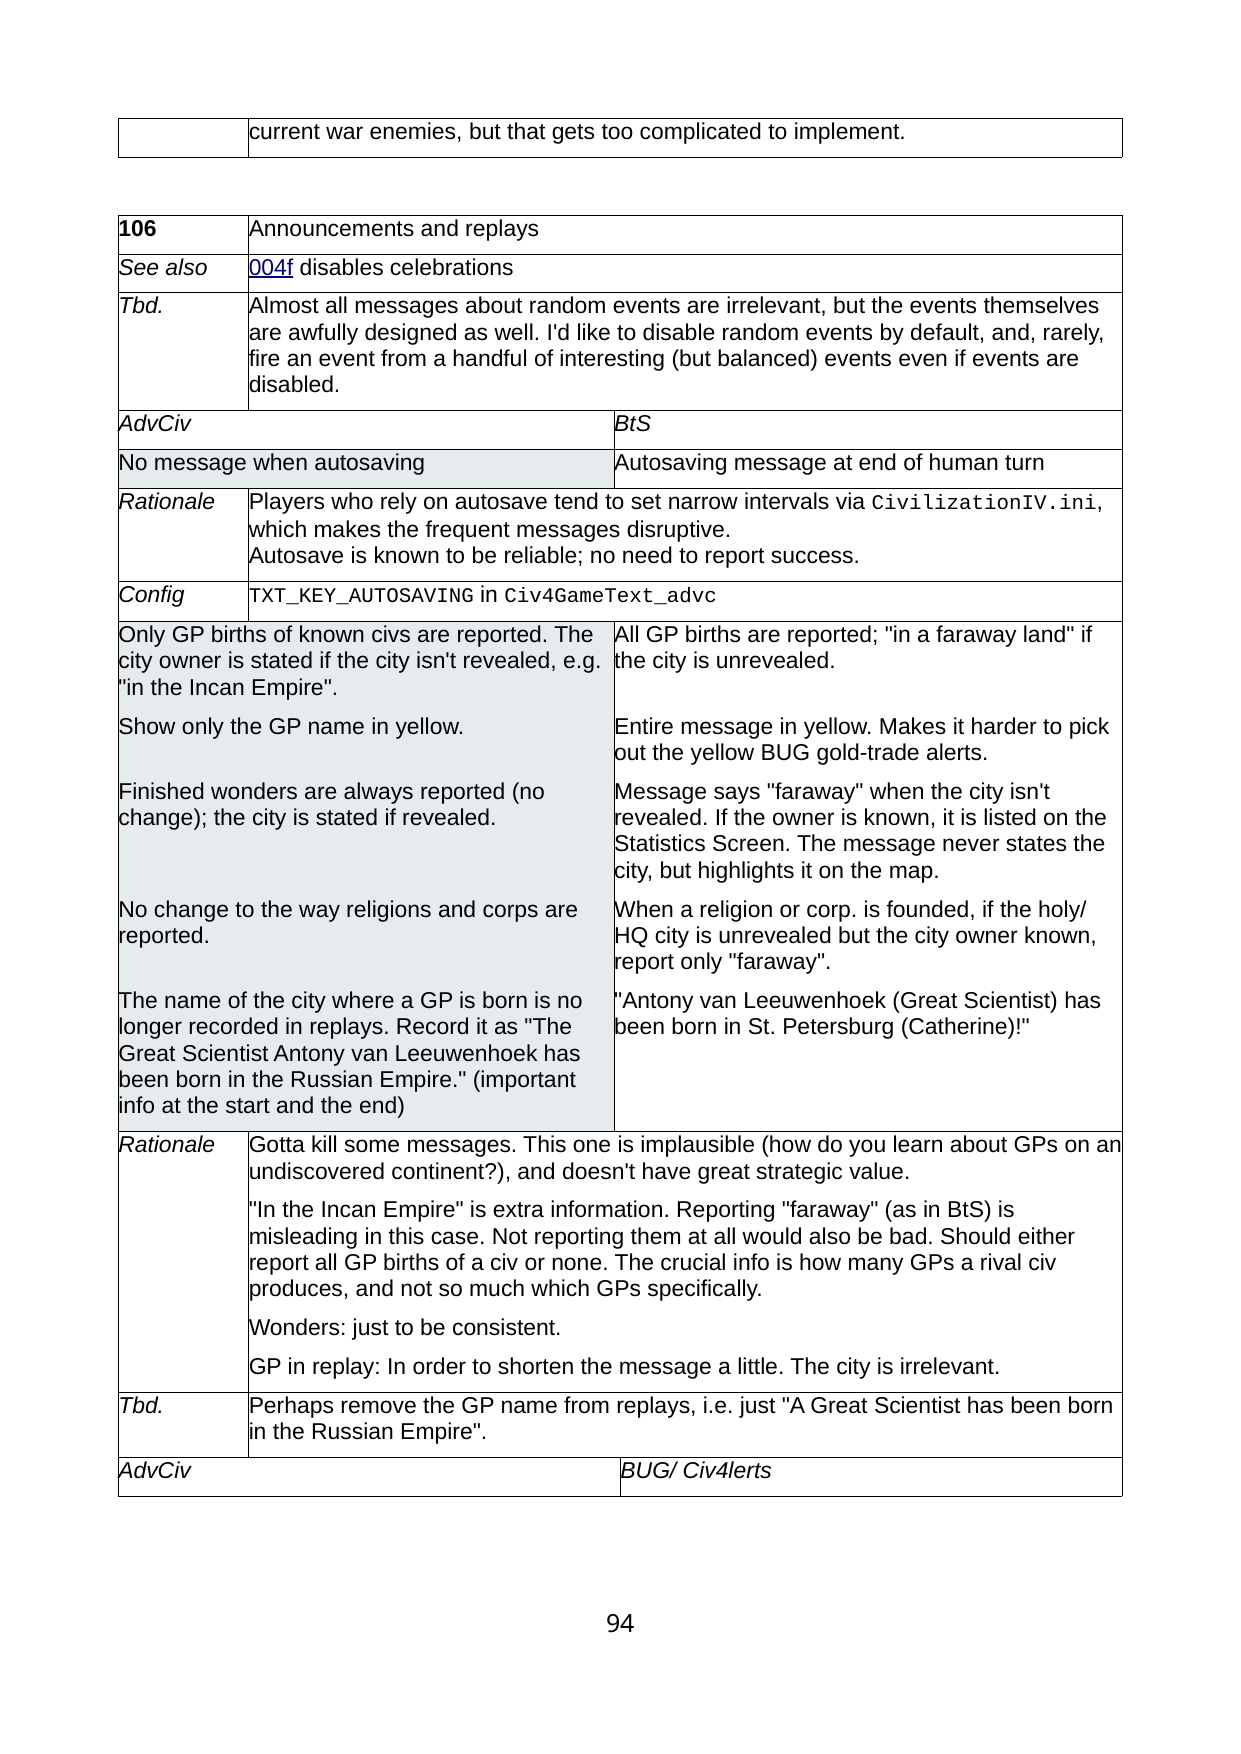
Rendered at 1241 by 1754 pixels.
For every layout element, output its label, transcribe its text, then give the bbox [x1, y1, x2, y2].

table_cell Rationale [119, 1132, 248, 1392]
table_cell All GP births are reported; "in a faraway land" if the city is unrevealed. Entire message in yellow. Makes it harder to pick out the yellow BUG gold-trade alerts. Message says "faraway" when the city isn't revealed. If the owner is known, it is listed on the Statistics Screen. The message never states the city, but highlights it on the map. When a religion or corp. is founded, if the holy/ HQ city is unrevealed but the city owner known, report only "faraway". "Antony van Leeuwenhoek (Great Scientist) has been born in St. Petersburg (Catherine)!" [615, 622, 1122, 1131]
table_cell Almost all messages about random events are irrelevant, but the events themselves are awfully designed as well. I'd like to disable random events by default, and, rarely, fire an event from a handful of interesting (but balanced) events even if events are disabled. [249, 293, 1122, 410]
table_cell Perhaps remove the GP name from replays, i.e. just "A Great Scientist has been born in the Russian Empire". [249, 1393, 1122, 1457]
table_cell Rationale [119, 489, 248, 581]
table_header 106 [119, 216, 248, 253]
table_cell Tbd. [119, 293, 248, 410]
table_cell TXT_KEY_AUTOSAVING in Civ4GameText_advc [249, 582, 1122, 621]
table_cell No message when autosaving [119, 450, 614, 488]
table_cell Autosaving message at end of human turn [615, 450, 1122, 488]
table_cell See also [119, 255, 248, 292]
table_cell [119, 119, 248, 157]
table_cell 004f disables celebrations [249, 255, 1122, 292]
table_cell Config [119, 582, 248, 621]
table_cell AdvCiv [119, 1458, 620, 1496]
table_cell Tbd. [119, 1393, 248, 1457]
table_cell BUG/ Civ4lerts [621, 1458, 1122, 1496]
table_cell Only GP births of known civs are reported. The city owner is stated if the city isn't revealed, e.g. "in the Incan Empire". Show only the GP name in yellow. Finished wonders are always reported (no change); the city is stated if revealed. No change to the way religions and corps are reported. The name of the city where a GP is born is no longer recorded in replays. Record it as "The Great Scientist Antony van Leeuwenhoek has been born in the Russian Empire." (important info at the start and the end) [119, 622, 614, 1131]
table_cell BtS [615, 411, 1122, 449]
table_cell AdvCiv [119, 411, 614, 449]
table_cell Gotta kill some messages. This one is implausible (how do you learn about GPs on an undiscovered continent?), and doesn't have great strategic value. "In the Incan Empire" is extra information. Reporting "faraway" (as in BtS) is misleading in this case. Not reporting them at all would also be bad. Should either report all GP births of a civ or none. The crucial info is how many GPs a rival civ produces, and not so much which GPs specifically. Wonders: just to be consistent. GP in replay: In order to shorten the message a little. The city is irrelevant. [249, 1132, 1122, 1392]
table_cell current war enemies, but that gets too complicated to implement. [249, 119, 1122, 157]
table_header Announcements and replays [249, 216, 1122, 253]
table_cell Players who rely on autosave tend to set narrow intervals via CivilizationIV.ini, which makes the frequent messages disruptive. Autosave is known to be reliable; no need to report success. [249, 489, 1122, 581]
